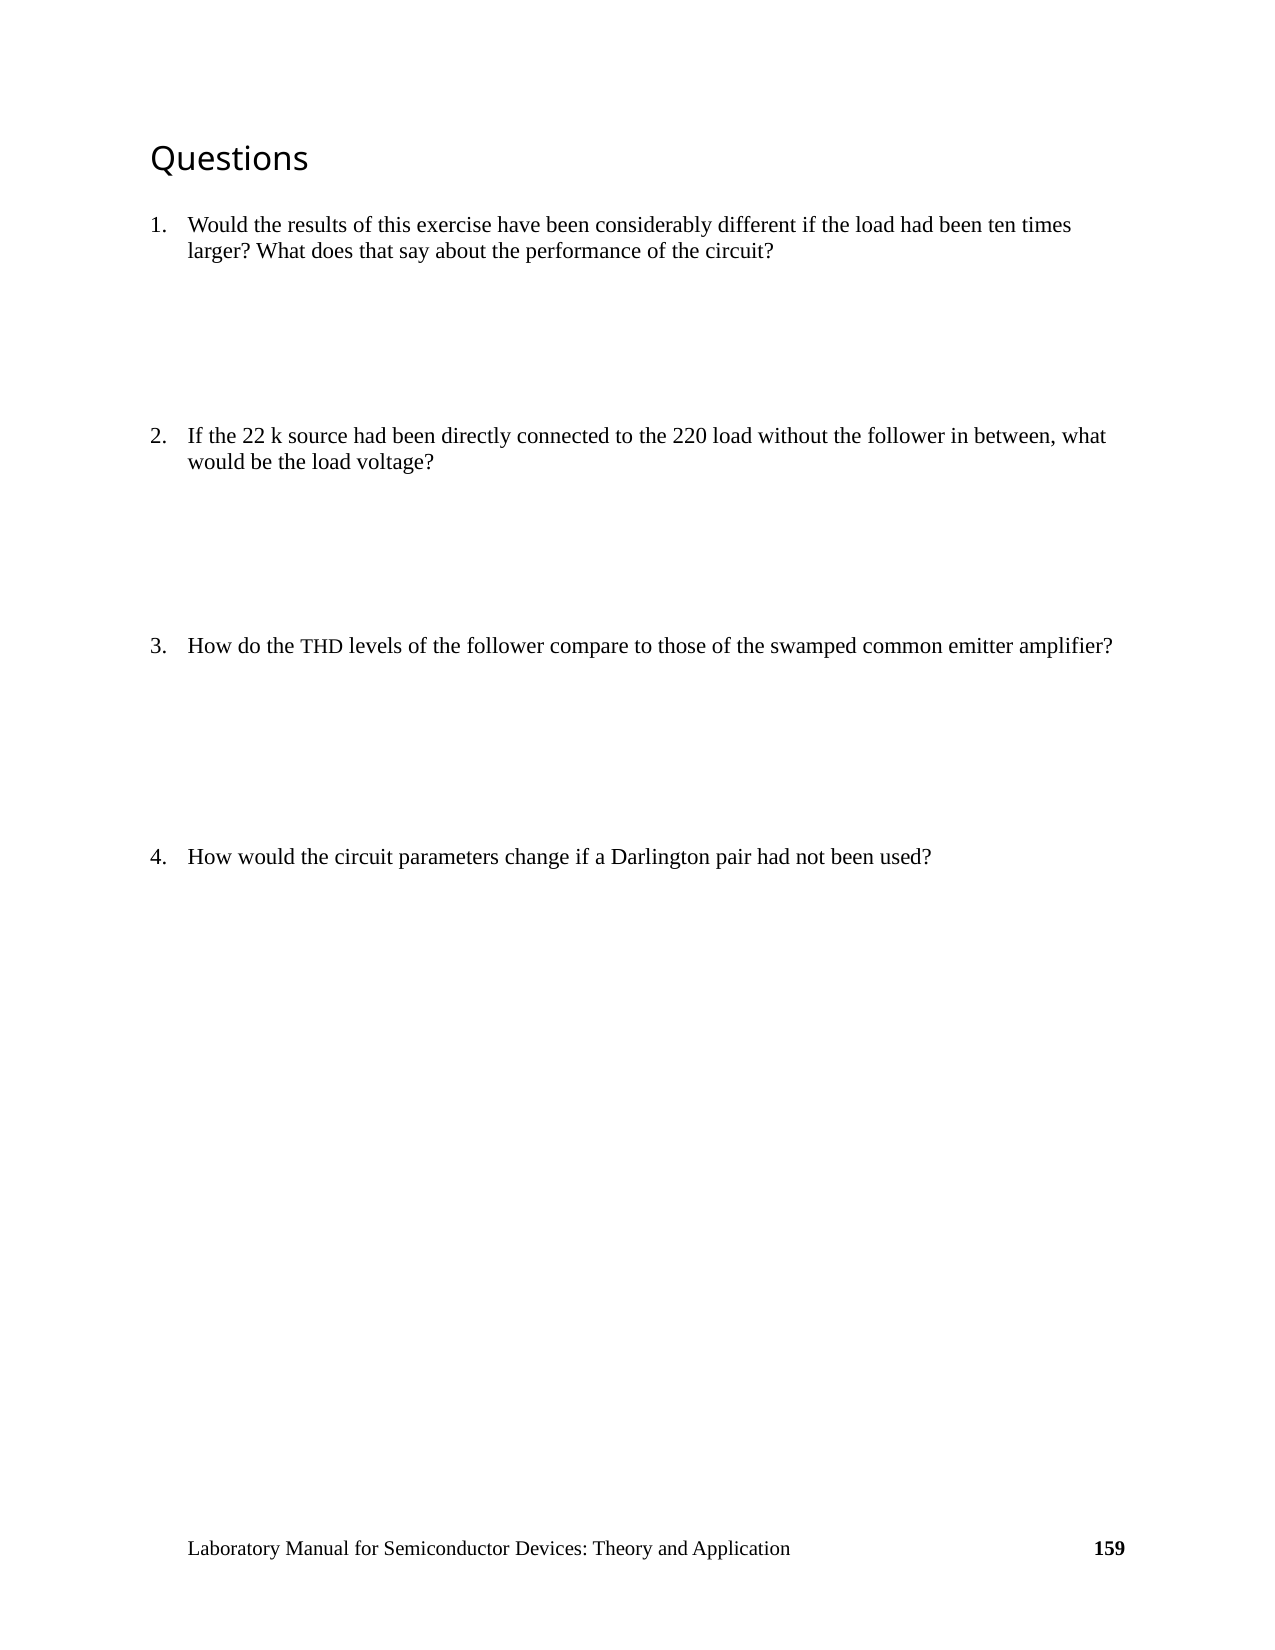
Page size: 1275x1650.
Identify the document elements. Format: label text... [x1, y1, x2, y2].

list If the 22 k source had been directly connected to the 220 load without the follower in between, what would be the load voltage? [150, 422, 1125, 474]
list How would the circuit parameters change if a Darlington pair had not been used? [150, 843, 1125, 870]
list Would the results of this exercise have been considerably different if the load had been ten times larger? What does that say about the performance of the circuit? [150, 211, 1125, 264]
list How do the THD levels of the follower compare to those of the swamped common emitter amplifier? [150, 633, 1125, 659]
subtitle Questions [150, 135, 1125, 180]
